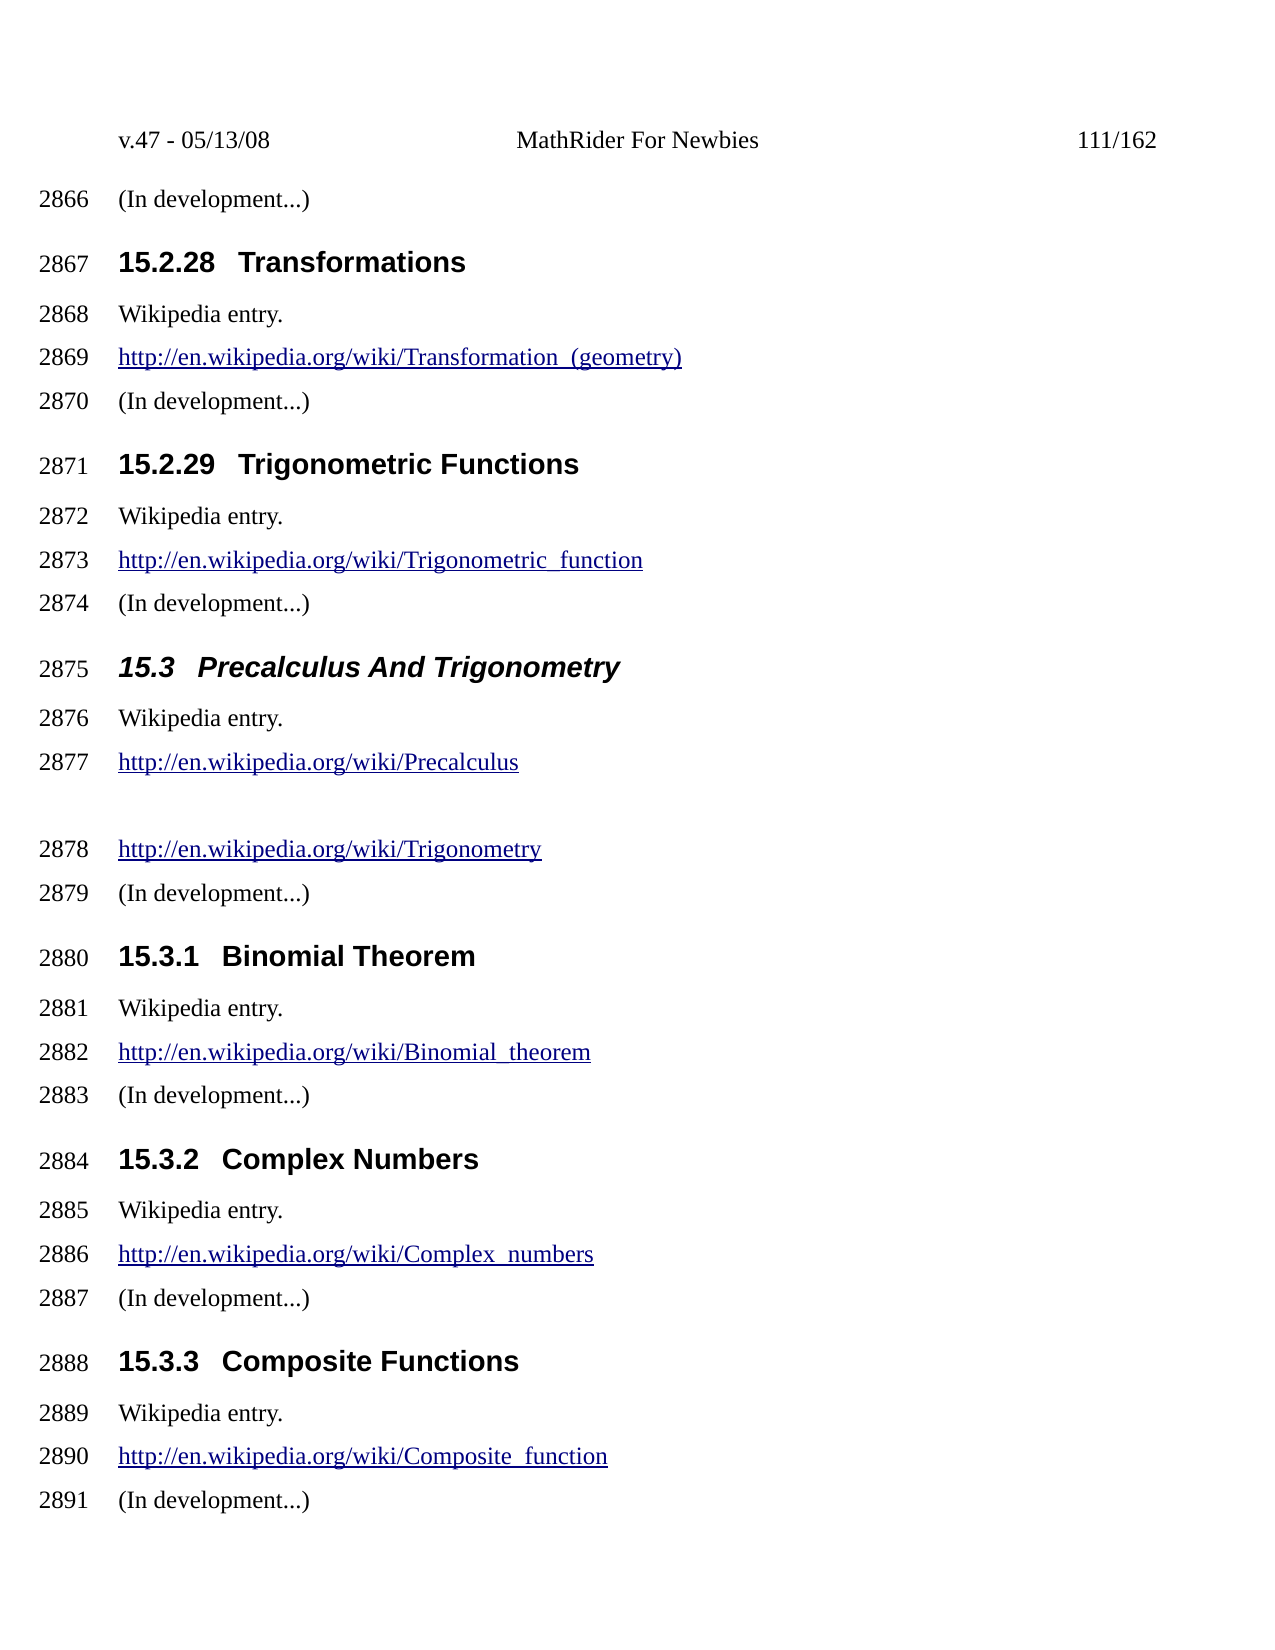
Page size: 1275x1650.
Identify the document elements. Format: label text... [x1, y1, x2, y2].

subtitle Binomial Theorem [118, 939, 1157, 973]
text (In development...) [118, 386, 1157, 415]
text http://en.wikipedia.org/wiki/Trigonometry [118, 834, 1157, 863]
text Wikipedia entry. [118, 703, 1157, 732]
text http://en.wikipedia.org/wiki/Precalculus [118, 747, 1157, 776]
text http://en.wikipedia.org/wiki/Complex_numbers [118, 1239, 1157, 1268]
subtitle Complex Numbers [118, 1142, 1157, 1175]
subtitle Trigonometric Functions [118, 447, 1157, 481]
text http://en.wikipedia.org/wiki/Transformation_(geometry) [118, 342, 1157, 371]
text (In development...) [118, 184, 1157, 213]
text (In development...) [118, 878, 1157, 907]
text Wikipedia entry. [118, 1195, 1157, 1224]
text (In development...) [118, 588, 1157, 617]
text Wikipedia entry. [118, 299, 1157, 327]
text Wikipedia entry. [118, 993, 1157, 1022]
text Wikipedia entry. [118, 501, 1157, 530]
subtitle Composite Functions [118, 1344, 1157, 1378]
text http://en.wikipedia.org/wiki/Binomial_theorem [118, 1037, 1157, 1066]
text Wikipedia entry. [118, 1398, 1157, 1426]
subtitle Transformations [118, 245, 1157, 279]
text (In development...) [118, 1081, 1157, 1109]
text http://en.wikipedia.org/wiki/Trigonometric_function [118, 545, 1157, 573]
text http://en.wikipedia.org/wiki/Composite_function [118, 1441, 1157, 1470]
text (In development...) [118, 1283, 1157, 1312]
subtitle Precalculus And Trigonometry [118, 650, 1157, 683]
text (In development...) [118, 1485, 1157, 1514]
